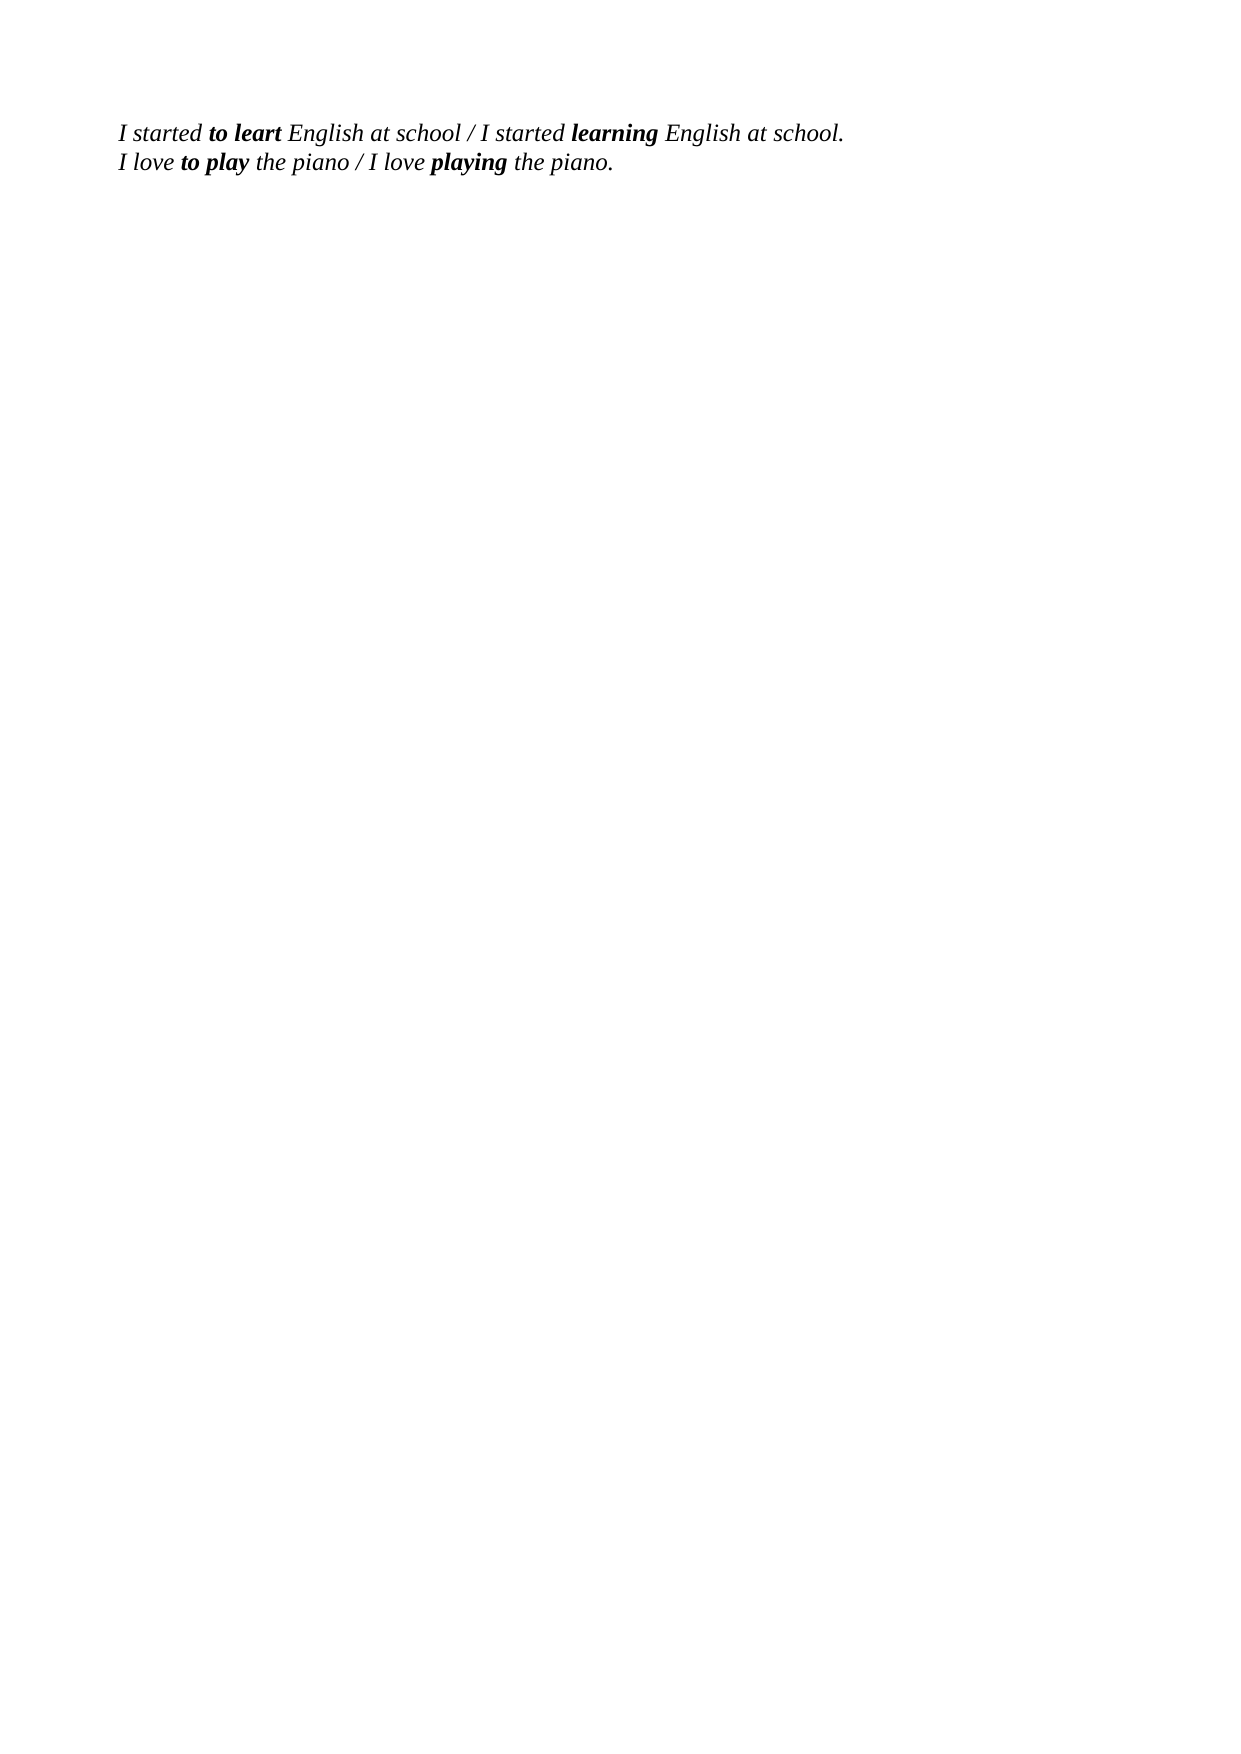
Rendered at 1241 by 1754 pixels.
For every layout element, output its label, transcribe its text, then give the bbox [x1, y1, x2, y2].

text I love to play the piano / I love playing the piano. [118, 147, 1122, 176]
text I started to leart English at school / I started learning English at school. [118, 118, 1122, 147]
